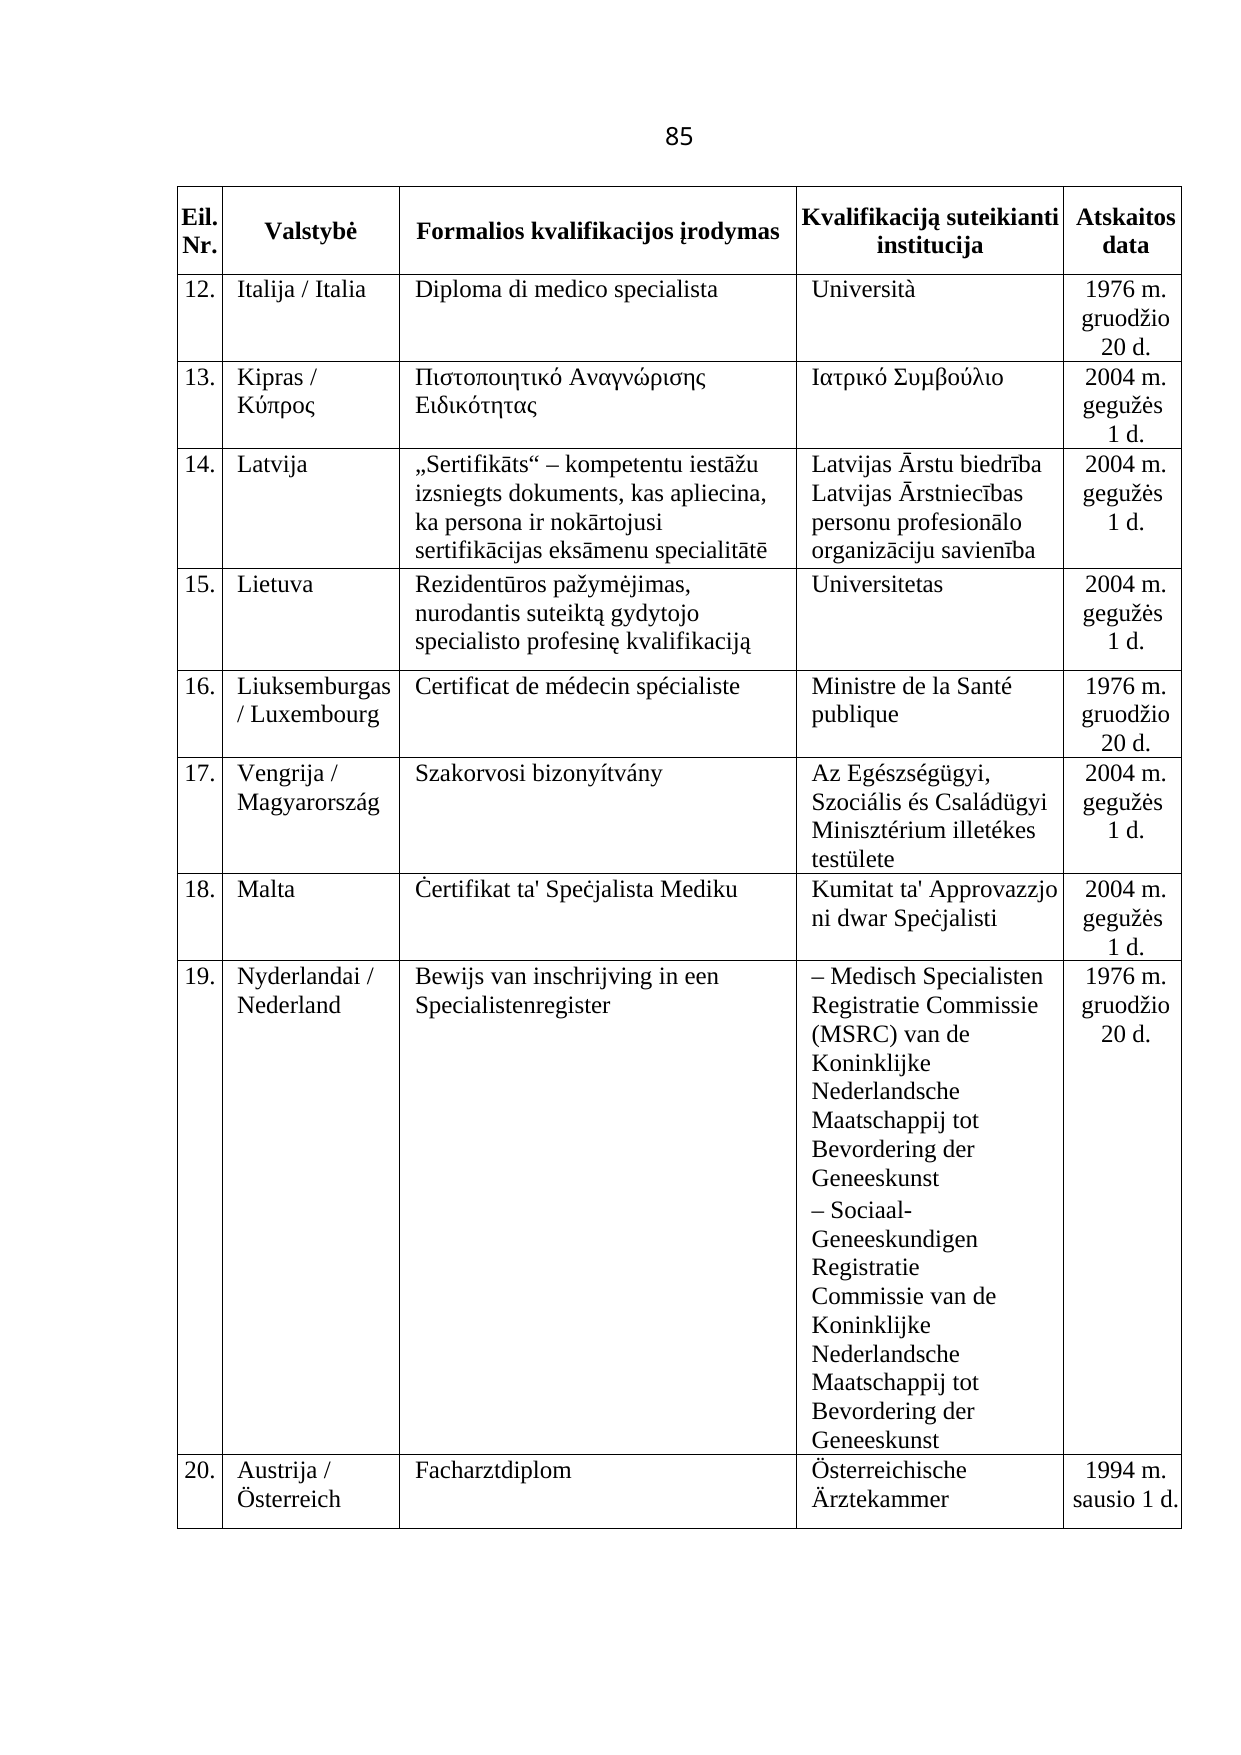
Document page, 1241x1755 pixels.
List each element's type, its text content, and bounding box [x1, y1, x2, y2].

table_cell 15. [178, 569, 222, 670]
table_cell Ιατρικό Συµβούλιο [797, 362, 1063, 448]
table_cell Certificat de médecin spécialiste [400, 671, 796, 757]
table_cell 2004 m. gegužės 1 d. [1064, 874, 1181, 960]
table_cell 16. [178, 671, 222, 757]
table_header Eil. Nr. [178, 187, 222, 273]
table_cell Malta [223, 874, 399, 960]
table_cell „Sertifikāts“ – kompetentu iestāžu izsniegts dokuments, kas apliecina, ka persona ir nokārtojusi sertifikācijas eksāmenu specialitātē [400, 449, 796, 568]
table_header Formalios kvalifikacijos įrodymas [400, 187, 796, 273]
table_cell Lietuva [223, 569, 399, 670]
table_cell Latvija [223, 449, 399, 568]
table_cell Az Egészségügyi, Szociális és Családügyi Minisztérium illetékes testülete [797, 758, 1063, 873]
table_cell Liuksemburgas / Luxembourg [223, 671, 399, 757]
table_cell 20. [178, 1455, 222, 1528]
table_cell 2004 m. gegužės 1 d. [1064, 449, 1181, 568]
table_cell Austrija / Österreich [223, 1455, 399, 1528]
table_cell 1976 m. gruodžio 20 d. [1064, 671, 1181, 757]
table_cell Diploma di medico specialista [400, 275, 796, 361]
table_cell Szakorvosi bizonyítvány [400, 758, 796, 873]
table_cell Rezidentūros pažymėjimas, nurodantis suteiktą gydytojo specialisto profesinę kvalifikaciją [400, 569, 796, 670]
table_cell 1976 m. gruodžio 20 d. [1064, 961, 1181, 1454]
table_cell Πιστοποιητικό Αναγνώρισης Ειδικότητας [400, 362, 796, 448]
table_cell Università [797, 275, 1063, 361]
table_cell 17. [178, 758, 222, 873]
table_cell Kumitat ta' Approvazzjoni dwar Speċjalisti [797, 874, 1063, 960]
table_cell Ċertifikat ta' Speċjalista Mediku [400, 874, 796, 960]
table_cell 18. [178, 874, 222, 960]
table_cell Vengrija / Magyarország [223, 758, 399, 873]
table_cell Italija / Italia [223, 275, 399, 361]
table_header Atskaitos data [1064, 187, 1181, 273]
table_cell Ministre de la Santé publique [797, 671, 1063, 757]
table_cell Latvijas Ārstu biedrība Latvijas Ārstniecības personu profesionālo organizāciju savienība [797, 449, 1063, 568]
table_cell 19. [178, 961, 222, 1454]
table_cell Nyderlandai / Nederland [223, 961, 399, 1454]
table_cell 1976 m. gruodžio 20 d. [1064, 275, 1181, 361]
table_cell 14. [178, 449, 222, 568]
table_cell 2004 m. gegužės 1 d. [1064, 758, 1181, 873]
table_cell Österreichische Ärztekammer [797, 1455, 1063, 1528]
table_cell 13. [178, 362, 222, 448]
table_cell 2004 m. gegužės 1 d. [1064, 362, 1181, 448]
table_header Kvalifikaciją suteikianti institucija [797, 187, 1063, 273]
table_cell Bewijs van inschrijving in een Specialistenregister [400, 961, 796, 1454]
table_cell Universitetas [797, 569, 1063, 670]
table_cell Kipras / Κύπρος [223, 362, 399, 448]
table_header Valstybė [223, 187, 399, 273]
table_cell 12. [178, 275, 222, 361]
table_cell 2004 m. gegužės 1 d. [1064, 569, 1181, 670]
table_cell Facharztdiplom [400, 1455, 796, 1528]
table_cell 1994 m. sausio 1 d. [1064, 1455, 1181, 1528]
table_cell – Medisch Specialisten Registratie Commissie (MSRC) van de Koninklijke Nederlandsche Maatschappij tot Bevordering der Geneeskunst – Sociaal-Geneeskundigen Registratie Commissie van de Koninklijke Nederlandsche Maatschappij tot Bevordering der Geneeskunst [797, 961, 1063, 1454]
